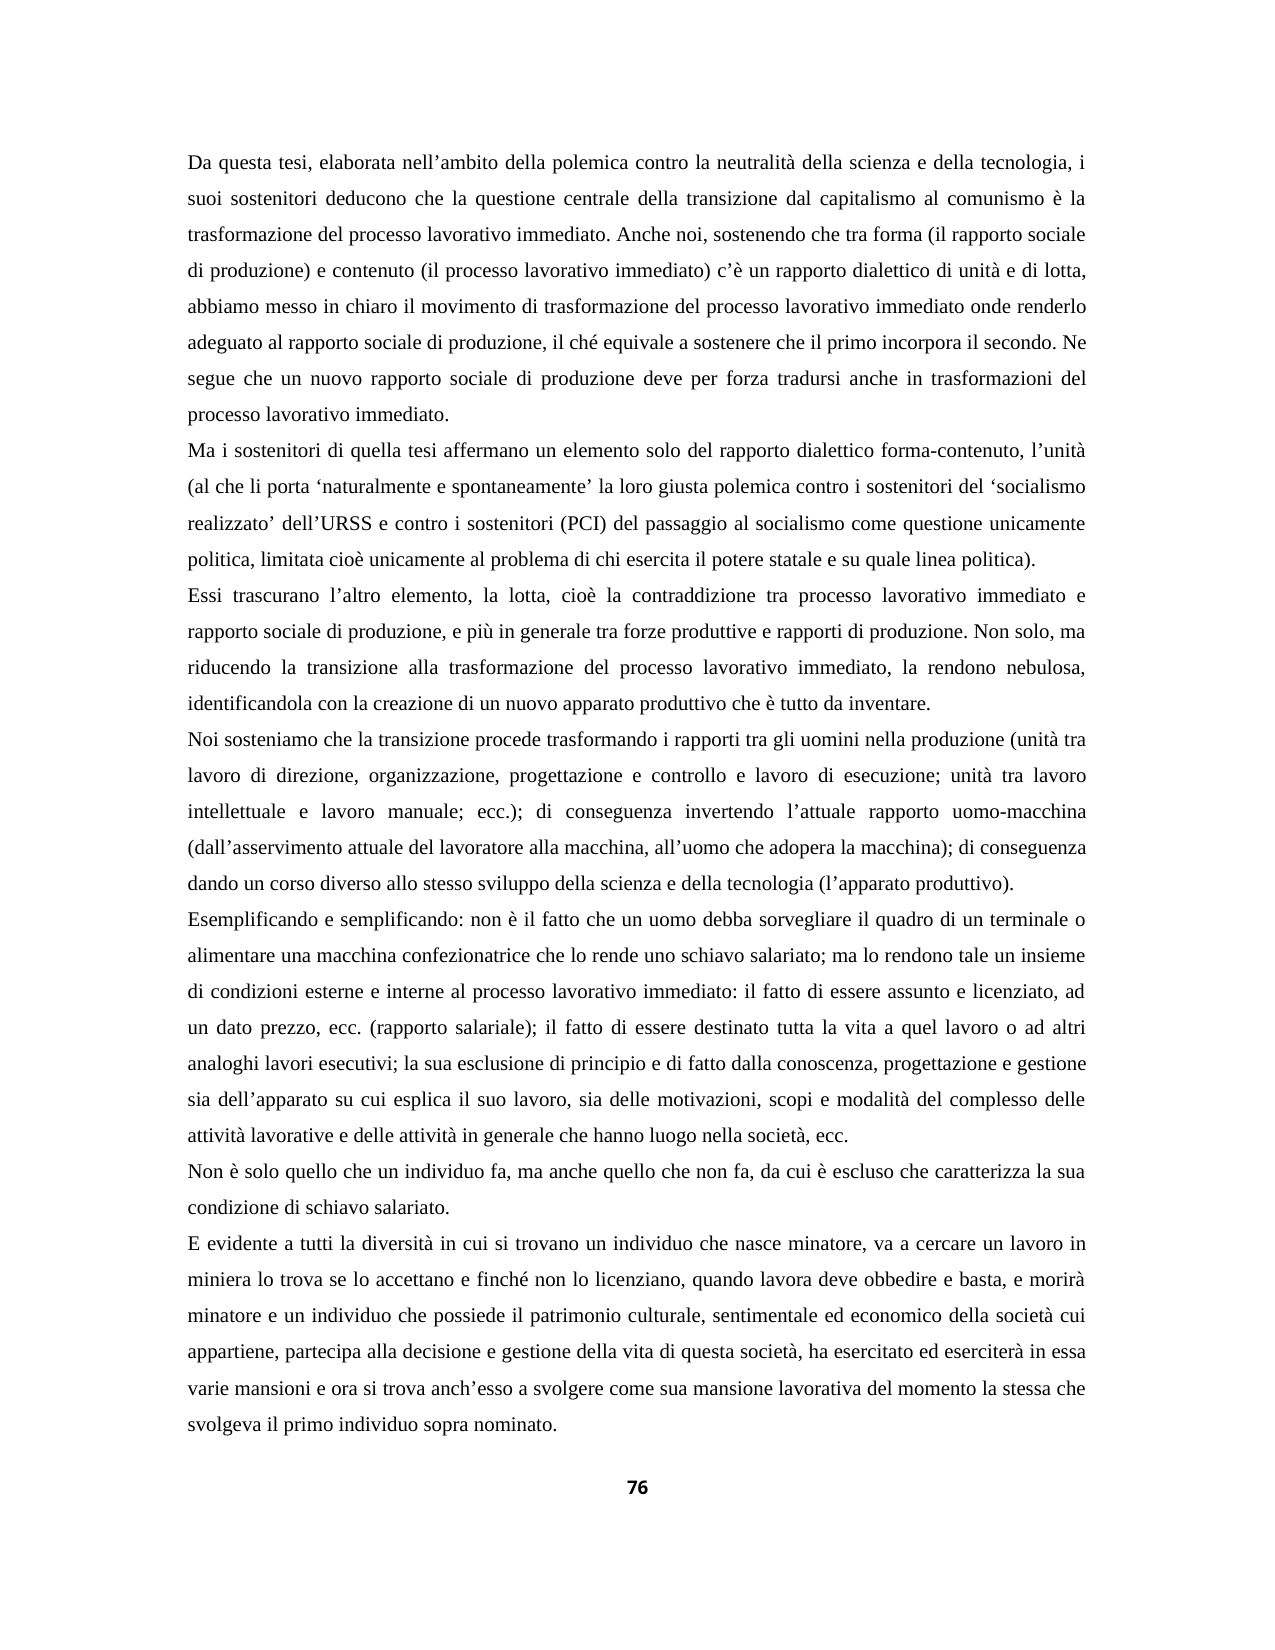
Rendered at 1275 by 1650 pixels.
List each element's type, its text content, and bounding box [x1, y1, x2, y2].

text E evidente a tutti la diversità in cui si trovano un individuo che nasce minatore, va a cercare un lavoro in miniera lo trova se lo accettano e finché non lo licenziano, quando lavora deve obbedire e basta, e morirà minatore e un individuo che possiede il patrimonio culturale, sentimentale ed economico della società cui appartiene, partecipa alla decisione e gestione della vita di questa società, ha esercitato ed eserciterà in essa varie mansioni e ora si trova anch’esso a svolgere come sua mansione lavorativa del momento la stessa che svolgeva il primo individuo sopra nominato. [187, 1231, 1087, 1436]
text Noi sosteniamo che la transizione procede trasformando i rapporti tra gli uomini nella produzione (unità tra lavoro di direzione, organizzazione, progettazione e controllo e lavoro di esecuzione; unità tra lavoro intellettuale e lavoro manuale; ecc.); di conseguenza invertendo l’attuale rapporto uomo-macchina (dall’asservimento attuale del lavoratore alla macchina, all’uomo che adopera la macchina); di conseguenza dando un corso diverso allo stesso sviluppo della scienza e della tecnologia (l’apparato produttivo). [187, 727, 1087, 895]
text Non è solo quello che un individuo fa, ma anche quello che non fa, da cui è escluso che caratterizza la sua condizione di schiavo salariato. [187, 1159, 1087, 1219]
text Ma i sostenitori di quella tesi affermano un elemento solo del rapporto dialettico forma-contenuto, l’unità (al che li porta ‘naturalmente e spontaneamente’ la loro giusta polemica contro i sostenitori del ‘socialismo realizzato’ dell’URSS e contro i sostenitori (PCI) del passaggio al socialismo come questione unicamente politica, limitata cioè unicamente al problema di chi esercita il potere statale e su quale linea politica). [187, 438, 1087, 571]
text Essi trascurano l’altro elemento, la lotta, cioè la contraddizione tra processo lavorativo immediato e rapporto sociale di produzione, e più in generale tra forze produttive e rapporti di produzione. Non solo, ma riducendo la transizione alla trasformazione del processo lavorativo immediato, la rendono nebulosa, identificandola con la creazione di un nuovo apparato produttivo che è tutto da inventare. [187, 582, 1087, 715]
text Esemplificando e semplificando: non è il fatto che un uomo debba sorvegliare il quadro di un terminale o alimentare una macchina confezionatrice che lo rende uno schiavo salariato; ma lo rendono tale un insieme di condizioni esterne e interne al processo lavorativo immediato: il fatto di essere assunto e licenziato, ad un dato prezzo, ecc. (rapporto salariale); il fatto di essere destinato tutta la vita a quel lavoro o ad altri analoghi lavori esecutivi; la sua esclusione di principio e di fatto dalla conoscenza, progettazione e gestione sia dell’apparato su cui esplica il suo lavoro, sia delle motivazioni, scopi e modalità del complesso delle attività lavorative e delle attività in generale che hanno luogo nella società, ecc. [187, 907, 1087, 1147]
text Da questa tesi, elaborata nell’ambito della polemica contro la neutralità della scienza e della tecnologia, i suoi sostenitori deducono che la questione centrale della transizione dal capitalismo al comunismo è la trasformazione del processo lavorativo immediato. Anche noi, sostenendo che tra forma (il rapporto sociale di produzione) e contenuto (il processo lavorativo immediato) c’è un rapporto dialettico di unità e di lotta, abbiamo messo in chiaro il movimento di trasformazione del processo lavorativo immediato onde renderlo adeguato al rapporto sociale di produzione, il ché equivale a sostenere che il primo incorpora il secondo. Ne segue che un nuovo rapporto sociale di produzione deve per forza tradursi anche in trasformazioni del processo lavorativo immediato. [187, 150, 1087, 426]
